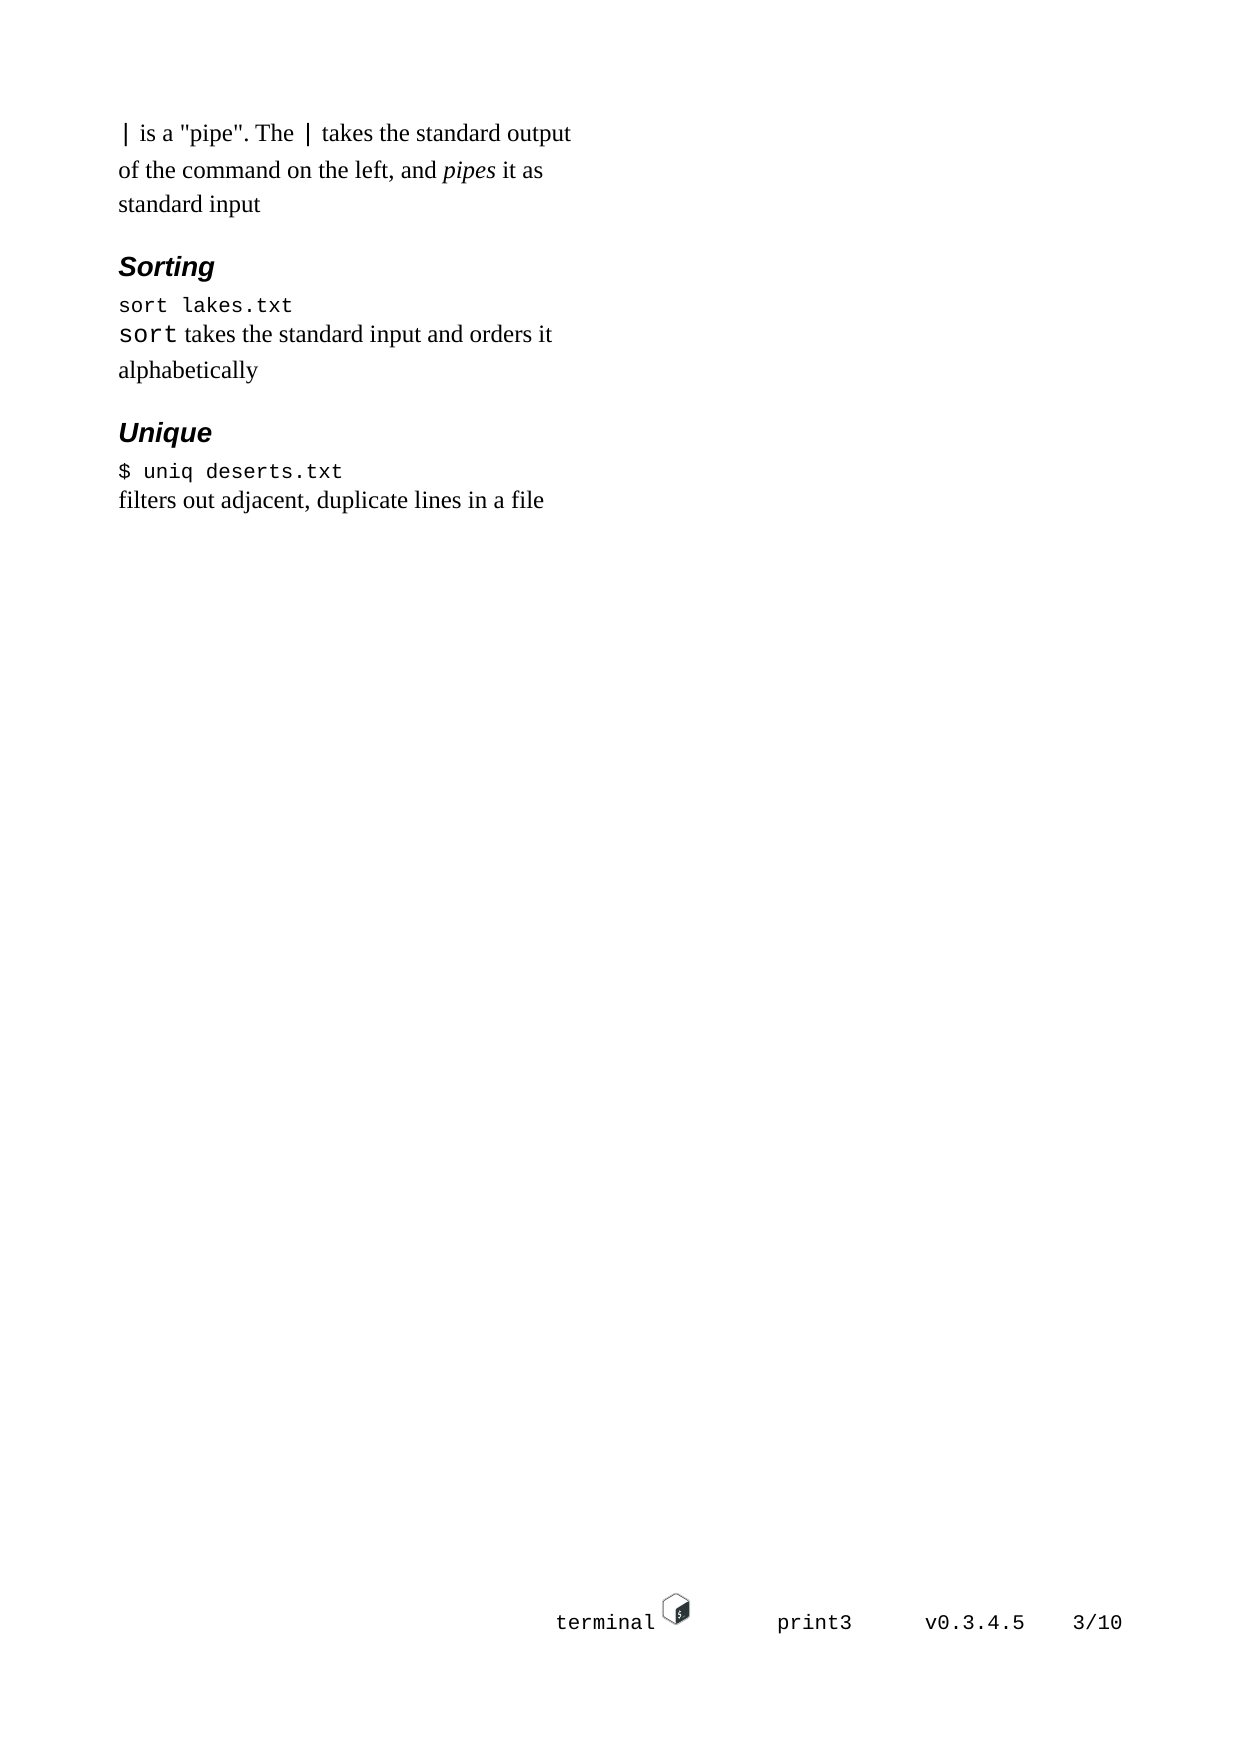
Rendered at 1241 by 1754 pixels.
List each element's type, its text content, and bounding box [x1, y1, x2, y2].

text sort lakes.txt [118, 295, 591, 319]
text sort takes the standard input and orders it alphabetically [118, 319, 591, 384]
text $ uniq deserts.txt [118, 461, 591, 485]
text filters out adjacent, duplicate lines in a file [118, 485, 591, 514]
picture [655, 1588, 697, 1630]
subtitle Sorting [118, 251, 591, 283]
subtitle Unique [118, 417, 591, 449]
text | is a "pipe". The | takes the standard output of the command on the left, and pipes it as standard input [118, 118, 591, 218]
